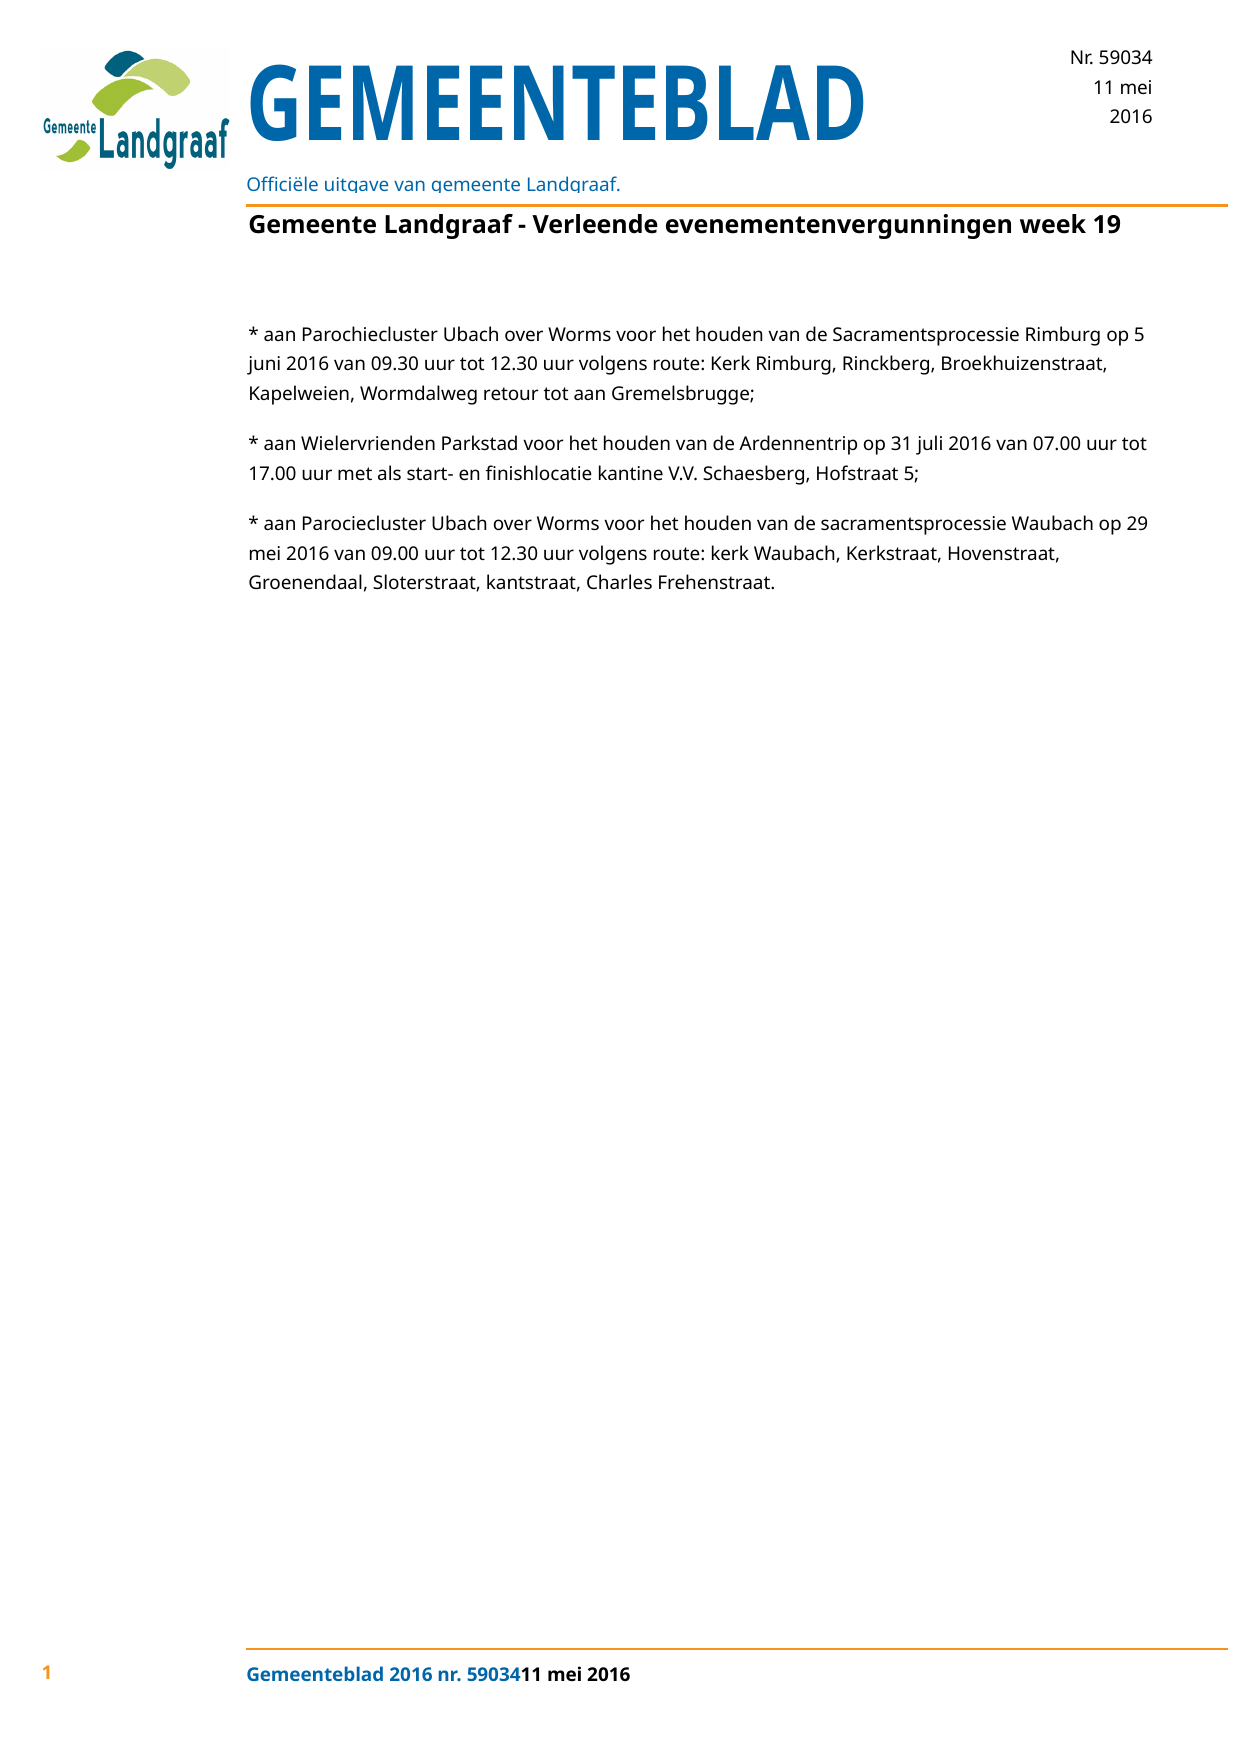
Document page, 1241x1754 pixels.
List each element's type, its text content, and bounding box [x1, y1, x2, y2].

picture [41, 47, 231, 172]
text Gemeente Landgraaf - Verleende evenementenvergunningen week 19 [248, 207, 1152, 241]
text * aan Parociecluster Ubach over Worms voor het houden van de sacramentsprocessie Waubach op 29 mei 2016 van 09.00 uur tot 12.30 uur volgens route: kerk Waubach, Kerkstraat, Hovenstraat, Groenendaal, Sloterstraat, kantstraat, Charles Frehenstraat. [248, 510, 1152, 595]
text * aan Wielervrienden Parkstad voor het houden van de Ardennentrip op 31 juli 2016 van 07.00 uur tot 17.00 uur met als start- en finishlocatie kantine V.V. Schaesberg, Hofstraat 5; [248, 430, 1152, 486]
text * aan Parochiecluster Ubach over Worms voor het houden van de Sacramentsprocessie Rimburg op 5 juni 2016 van 09.30 uur tot 12.30 uur volgens route: Kerk Rimburg, Rinckberg, Broekhuizenstraat, Kapelweien, Wormdalweg retour tot aan Gremelsbrugge; [248, 321, 1152, 406]
